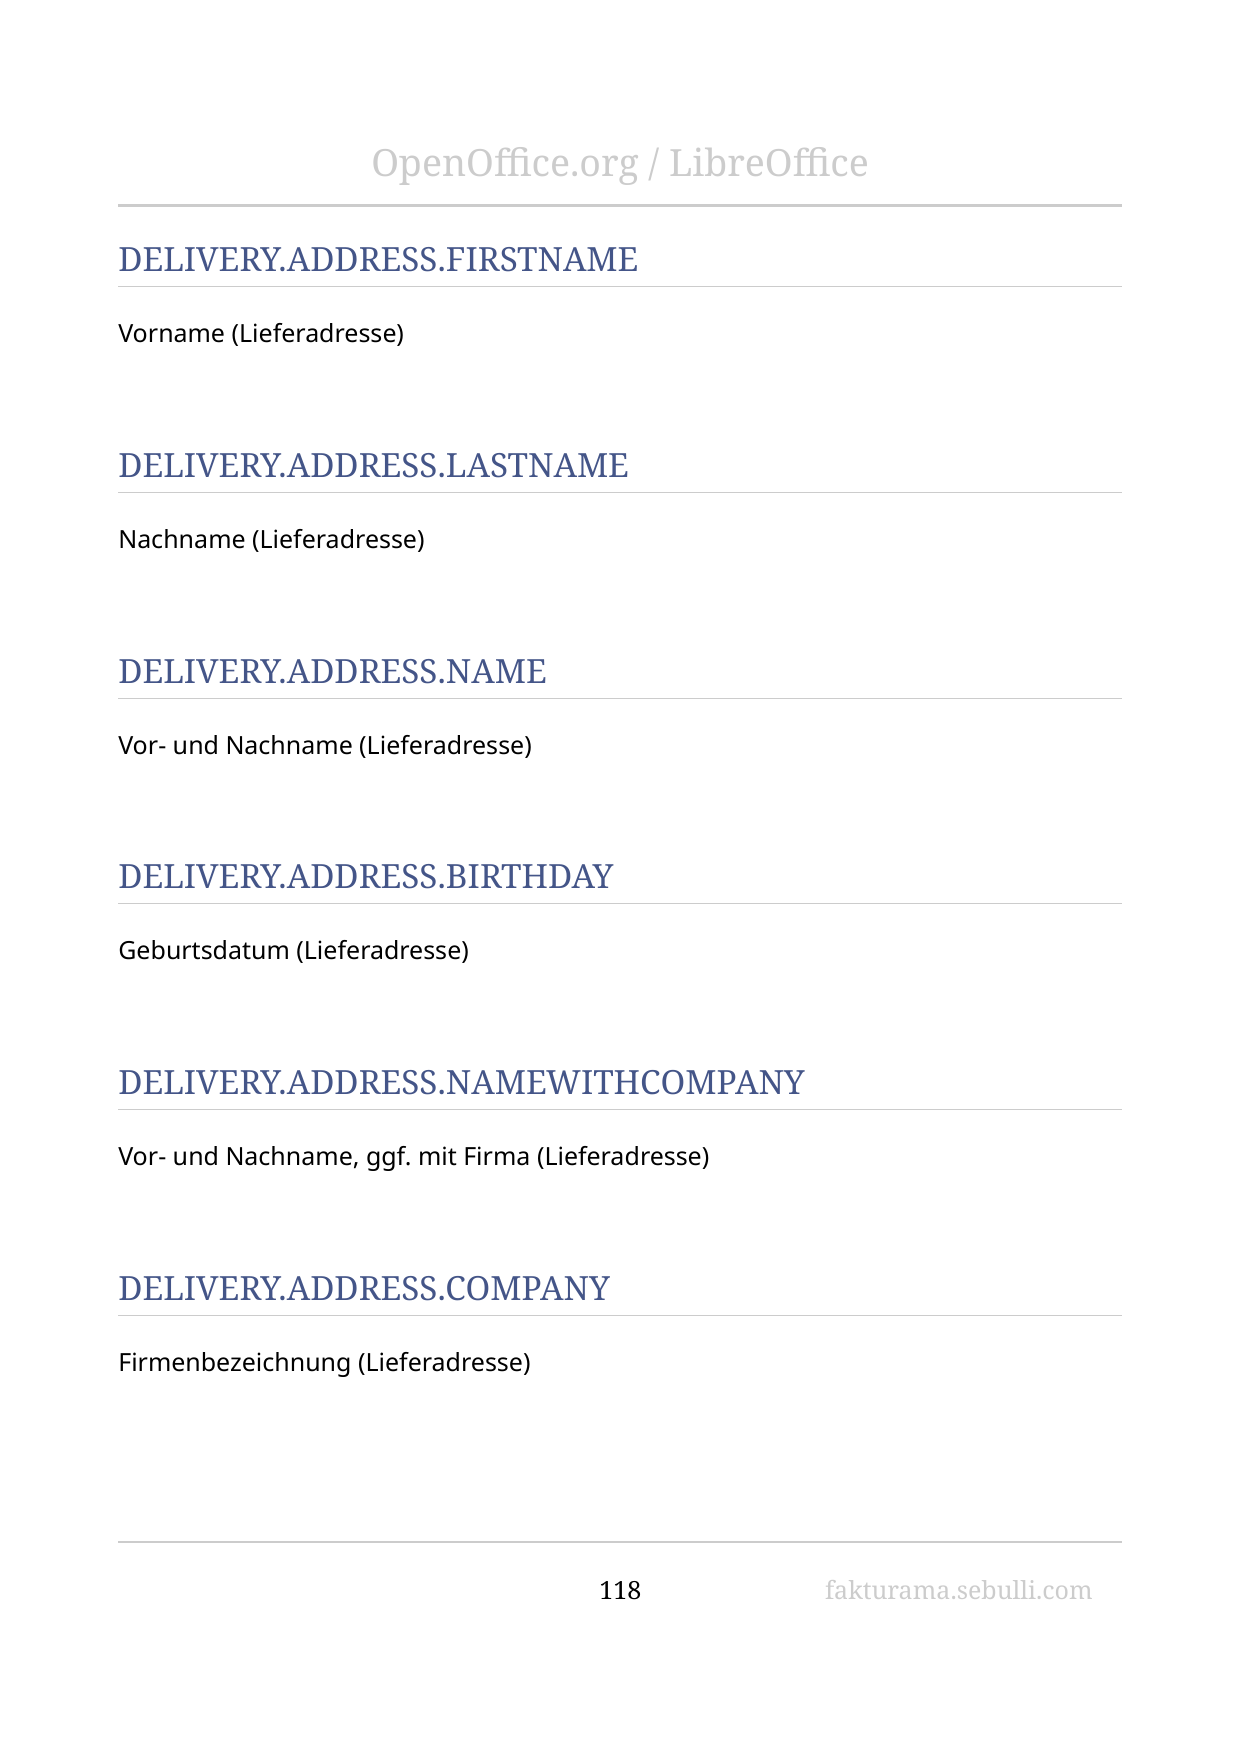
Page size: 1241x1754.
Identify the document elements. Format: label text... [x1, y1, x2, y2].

subtitle DELIVERY.ADDRESS.NAME [118, 648, 1122, 698]
subtitle DELIVERY.ADDRESS.FIRSTNAME [118, 236, 1122, 286]
subtitle DELIVERY.ADDRESS.LASTNAME [118, 442, 1122, 492]
text Vorname (Lieferadresse) [118, 316, 1122, 350]
text Vor- und Nachname (Lieferadresse) [118, 727, 1122, 761]
text Vor- und Nachname, ggf. mit Firma (Lieferadresse) [118, 1139, 1122, 1173]
text Nachname (Lieferadresse) [118, 522, 1122, 556]
subtitle DELIVERY.ADDRESS.BIRTHDAY [118, 853, 1122, 903]
text Geburtsdatum (Lieferadresse) [118, 933, 1122, 967]
subtitle DELIVERY.ADDRESS.COMPANY [118, 1265, 1122, 1315]
text Firmenbezeichnung (Lieferadresse) [118, 1344, 1122, 1378]
subtitle DELIVERY.ADDRESS.NAMEWITHCOMPANY [118, 1059, 1122, 1109]
